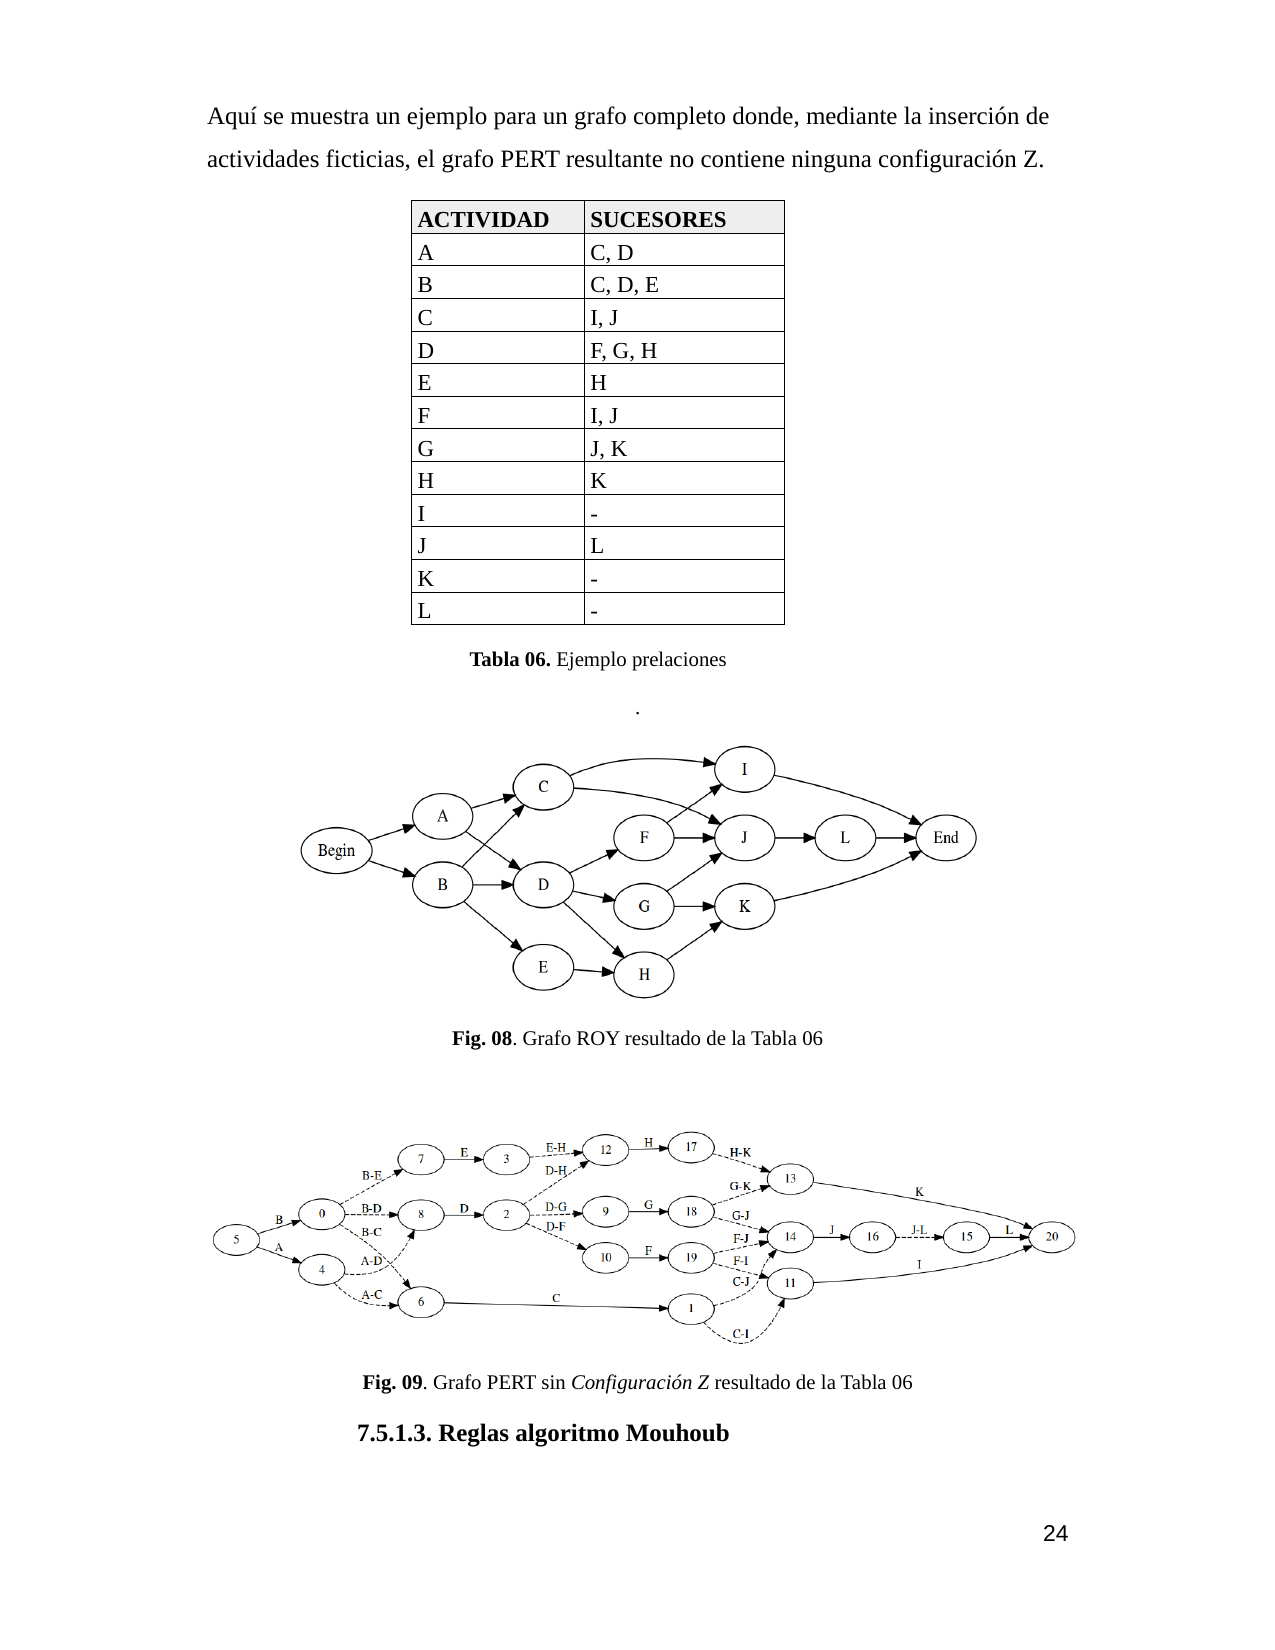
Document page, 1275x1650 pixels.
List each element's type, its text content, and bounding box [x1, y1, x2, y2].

table_cell E [412, 364, 584, 396]
table_cell - [585, 495, 784, 526]
text Fig. 08. Grafo ROY resultado de la Tabla 06 [207, 1026, 1068, 1050]
text . [207, 695, 1068, 719]
table_cell L [585, 527, 784, 559]
table_cell I, J [585, 299, 784, 331]
table_cell J, K [585, 429, 784, 461]
table_cell I, J [585, 397, 784, 428]
table_cell - [585, 593, 784, 624]
table_header ACTIVIDAD [412, 201, 584, 233]
table_cell F, G, H [585, 332, 784, 363]
table_cell K [585, 462, 784, 493]
table_cell C [412, 299, 584, 331]
table_header SUCESORES [585, 201, 784, 233]
table_cell J [412, 527, 584, 559]
table_cell Tabla 06. Ejemplo prelaciones [411, 625, 784, 695]
table_cell F [412, 397, 584, 428]
table_cell H [412, 462, 584, 493]
table_cell L [412, 593, 584, 624]
table_cell D [412, 332, 584, 363]
table_cell - [585, 560, 784, 591]
table_cell K [412, 560, 584, 591]
table_cell C, D [585, 234, 784, 265]
table_cell G [412, 429, 584, 461]
table_cell C, D, E [585, 266, 784, 298]
table_cell H [585, 364, 784, 396]
table_cell A [412, 234, 584, 265]
text 7.5.1.3. Reglas algoritmo Mouhoub [282, 1418, 1068, 1447]
text Fig. 09. Grafo PERT sin Configuración Z resultado de la Tabla 06 [207, 1370, 1068, 1394]
table_cell B [412, 266, 584, 298]
table_cell I [412, 495, 584, 526]
text Aquí se muestra un ejemplo para un grafo completo donde, mediante la inserción de actividades ficticias, el grafo PERT resultante no contiene ninguna configuración Z. [207, 101, 1068, 173]
